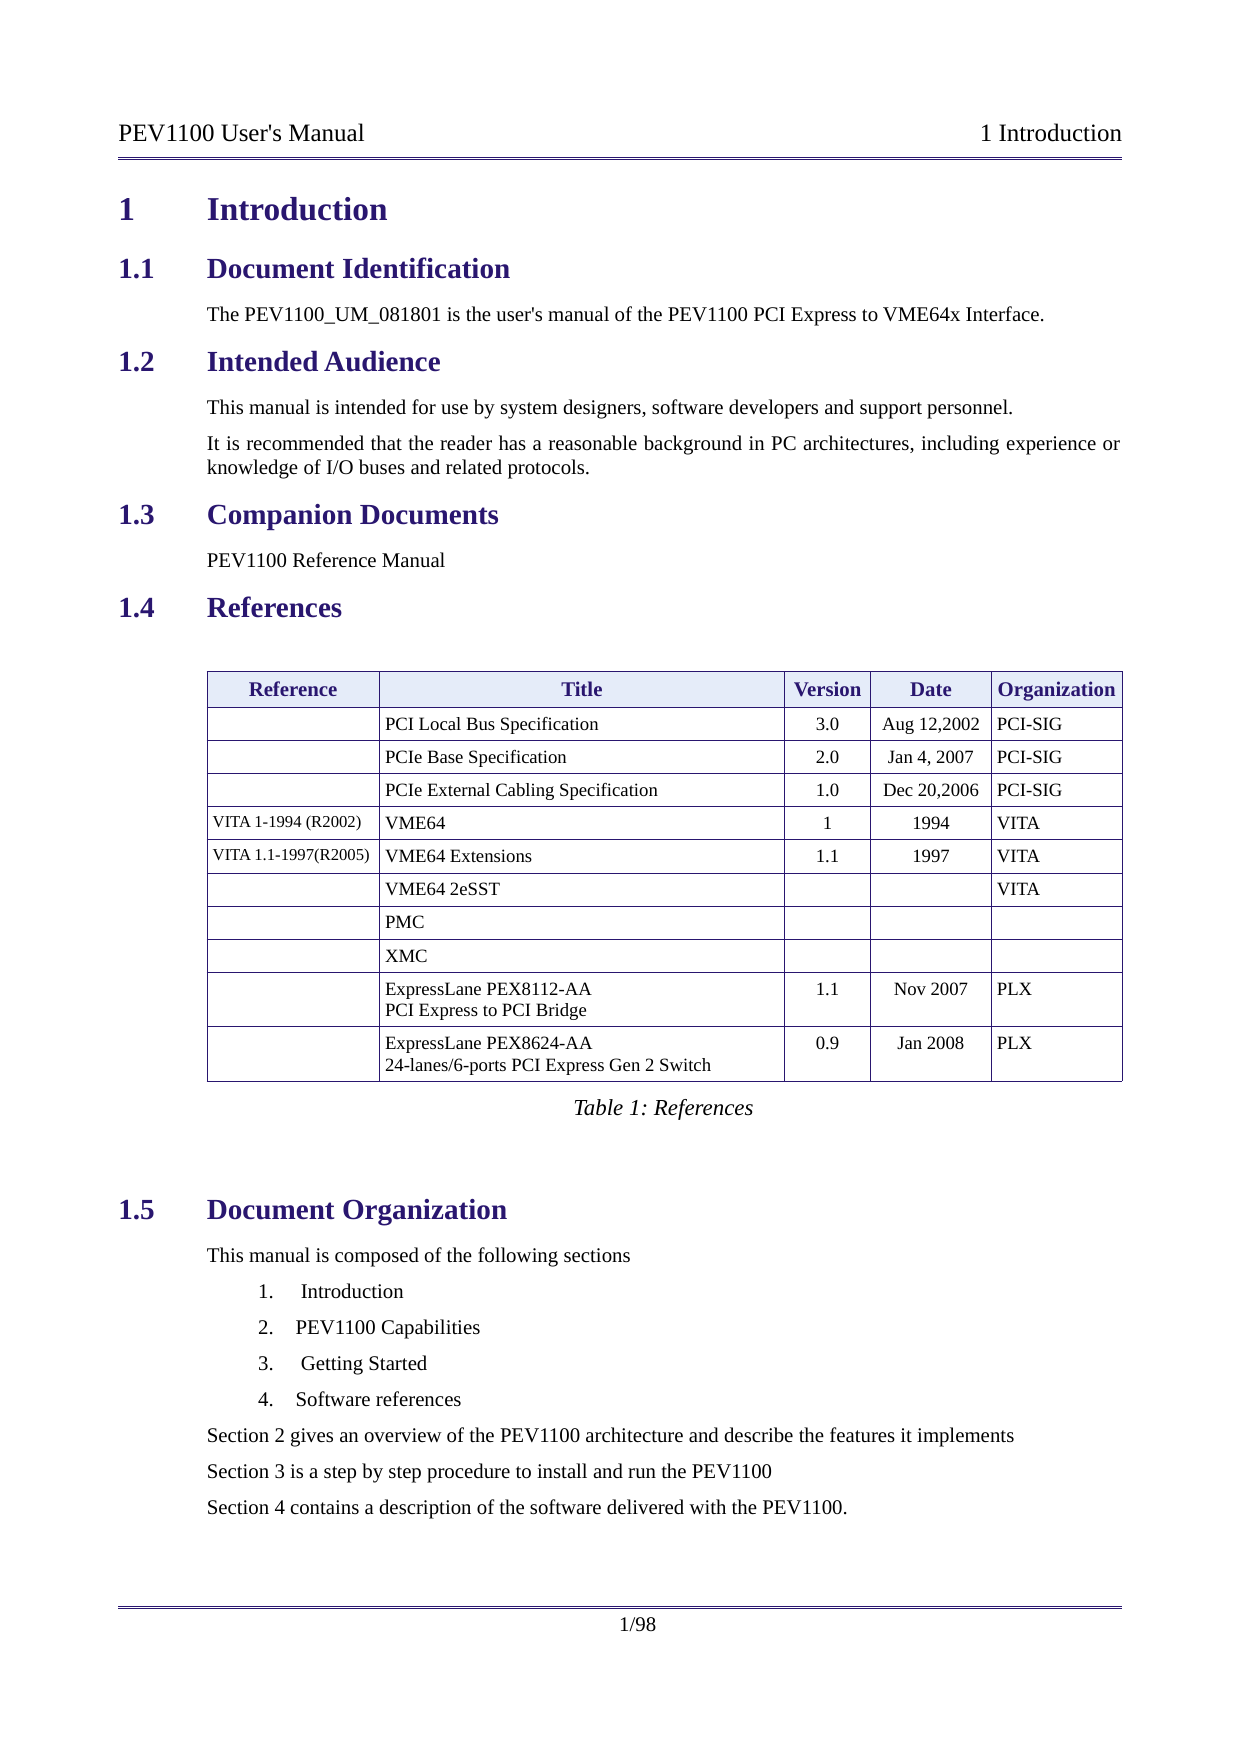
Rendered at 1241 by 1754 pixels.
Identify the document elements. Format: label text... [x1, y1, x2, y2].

table_header Date [871, 672, 991, 707]
table_cell [992, 907, 1122, 939]
subtitle Companion Documents [118, 497, 1122, 530]
table_cell 1.1 [785, 973, 870, 1026]
table_header Title [380, 672, 784, 707]
table_cell 2.0 [785, 741, 870, 773]
subtitle Document Organization [118, 1192, 1122, 1225]
table_header Organization [992, 672, 1122, 707]
text Section 4 contains a description of the software delivered with the PEV1100. [207, 1495, 1122, 1519]
list Introduction [258, 1279, 1122, 1303]
table_cell PCIe External Cabling Specification [380, 774, 784, 806]
table_cell ExpressLane PEX8624-AA 24-lanes/6-ports PCI Express Gen 2 Switch [380, 1027, 784, 1081]
table_cell VITA 1.1-1997(R2005) [208, 840, 379, 872]
list Getting Started [258, 1351, 1122, 1375]
table_cell VME64 2eSST [380, 874, 784, 906]
text Section 2 gives an overview of the PEV1100 architecture and describe the features it implements [207, 1423, 1122, 1447]
table_cell [208, 774, 379, 806]
table_cell 1994 [871, 807, 991, 839]
table_cell 1 [785, 807, 870, 839]
list Software references [258, 1387, 1122, 1411]
text The PEV1100_UM_081801 is the user's manual of the PEV1100 PCI Express to VME64x Interface. [207, 302, 1122, 326]
table_cell Aug 12,2002 [871, 708, 991, 740]
table_cell 1997 [871, 840, 991, 872]
table_cell Jan 2008 [871, 1027, 991, 1081]
text It is recommended that the reader has a reasonable background in PC architectures, including experience or knowledge of I/O buses and related protocols. [207, 431, 1122, 479]
subtitle Intended Audience [118, 344, 1122, 377]
table_cell VITA 1-1994 (R2002) [208, 807, 379, 839]
table_cell PLX [992, 973, 1122, 1026]
subtitle Document Identification [118, 251, 1122, 284]
text This manual is intended for use by system designers, software developers and support personnel. [207, 395, 1122, 419]
table_cell [208, 708, 379, 740]
table_cell PCI-SIG [992, 708, 1122, 740]
table_cell ExpressLane PEX8112-AA PCI Express to PCI Bridge [380, 973, 784, 1026]
text PEV1100 Reference Manual [207, 548, 1122, 572]
table_cell [208, 907, 379, 939]
table_cell 0.9 [785, 1027, 870, 1081]
table_cell [785, 874, 870, 906]
table_cell [208, 874, 379, 906]
table_cell VME64 [380, 807, 784, 839]
table_cell Dec 20,2006 [871, 774, 991, 806]
table_cell [208, 741, 379, 773]
table_cell PCIe Base Specification [380, 741, 784, 773]
table_cell [871, 874, 991, 906]
table_cell PCI-SIG [992, 741, 1122, 773]
text Section 3 is a step by step procedure to install and run the PEV1100 [207, 1459, 1122, 1483]
table_cell 3.0 [785, 708, 870, 740]
table_header Version [785, 672, 870, 707]
table_cell Jan 4, 2007 [871, 741, 991, 773]
table_header Reference [208, 672, 379, 707]
table_cell 1.1 [785, 840, 870, 872]
table_cell PLX [992, 1027, 1122, 1081]
text Table 1: References [207, 1094, 1122, 1120]
table_cell [208, 1027, 379, 1081]
table_cell VITA [992, 807, 1122, 839]
table_cell [871, 907, 991, 939]
text This manual is composed of the following sections [207, 1243, 1122, 1267]
table_cell [208, 973, 379, 1026]
list PEV1100 Capabilities [258, 1315, 1122, 1339]
table_cell [871, 940, 991, 972]
table_cell PMC [380, 907, 784, 939]
table_cell [785, 940, 870, 972]
table_cell VITA [992, 840, 1122, 872]
subtitle Introduction [118, 189, 1122, 227]
table_cell [992, 940, 1122, 972]
table_cell XMC [380, 940, 784, 972]
table_cell VME64 Extensions [380, 840, 784, 872]
table_cell PCI-SIG [992, 774, 1122, 806]
table_cell VITA [992, 874, 1122, 906]
table_cell 1.0 [785, 774, 870, 806]
subtitle References [118, 590, 1122, 623]
table_cell [785, 907, 870, 939]
table_cell Nov 2007 [871, 973, 991, 1026]
table_cell PCI Local Bus Specification [380, 708, 784, 740]
table_cell [208, 940, 379, 972]
